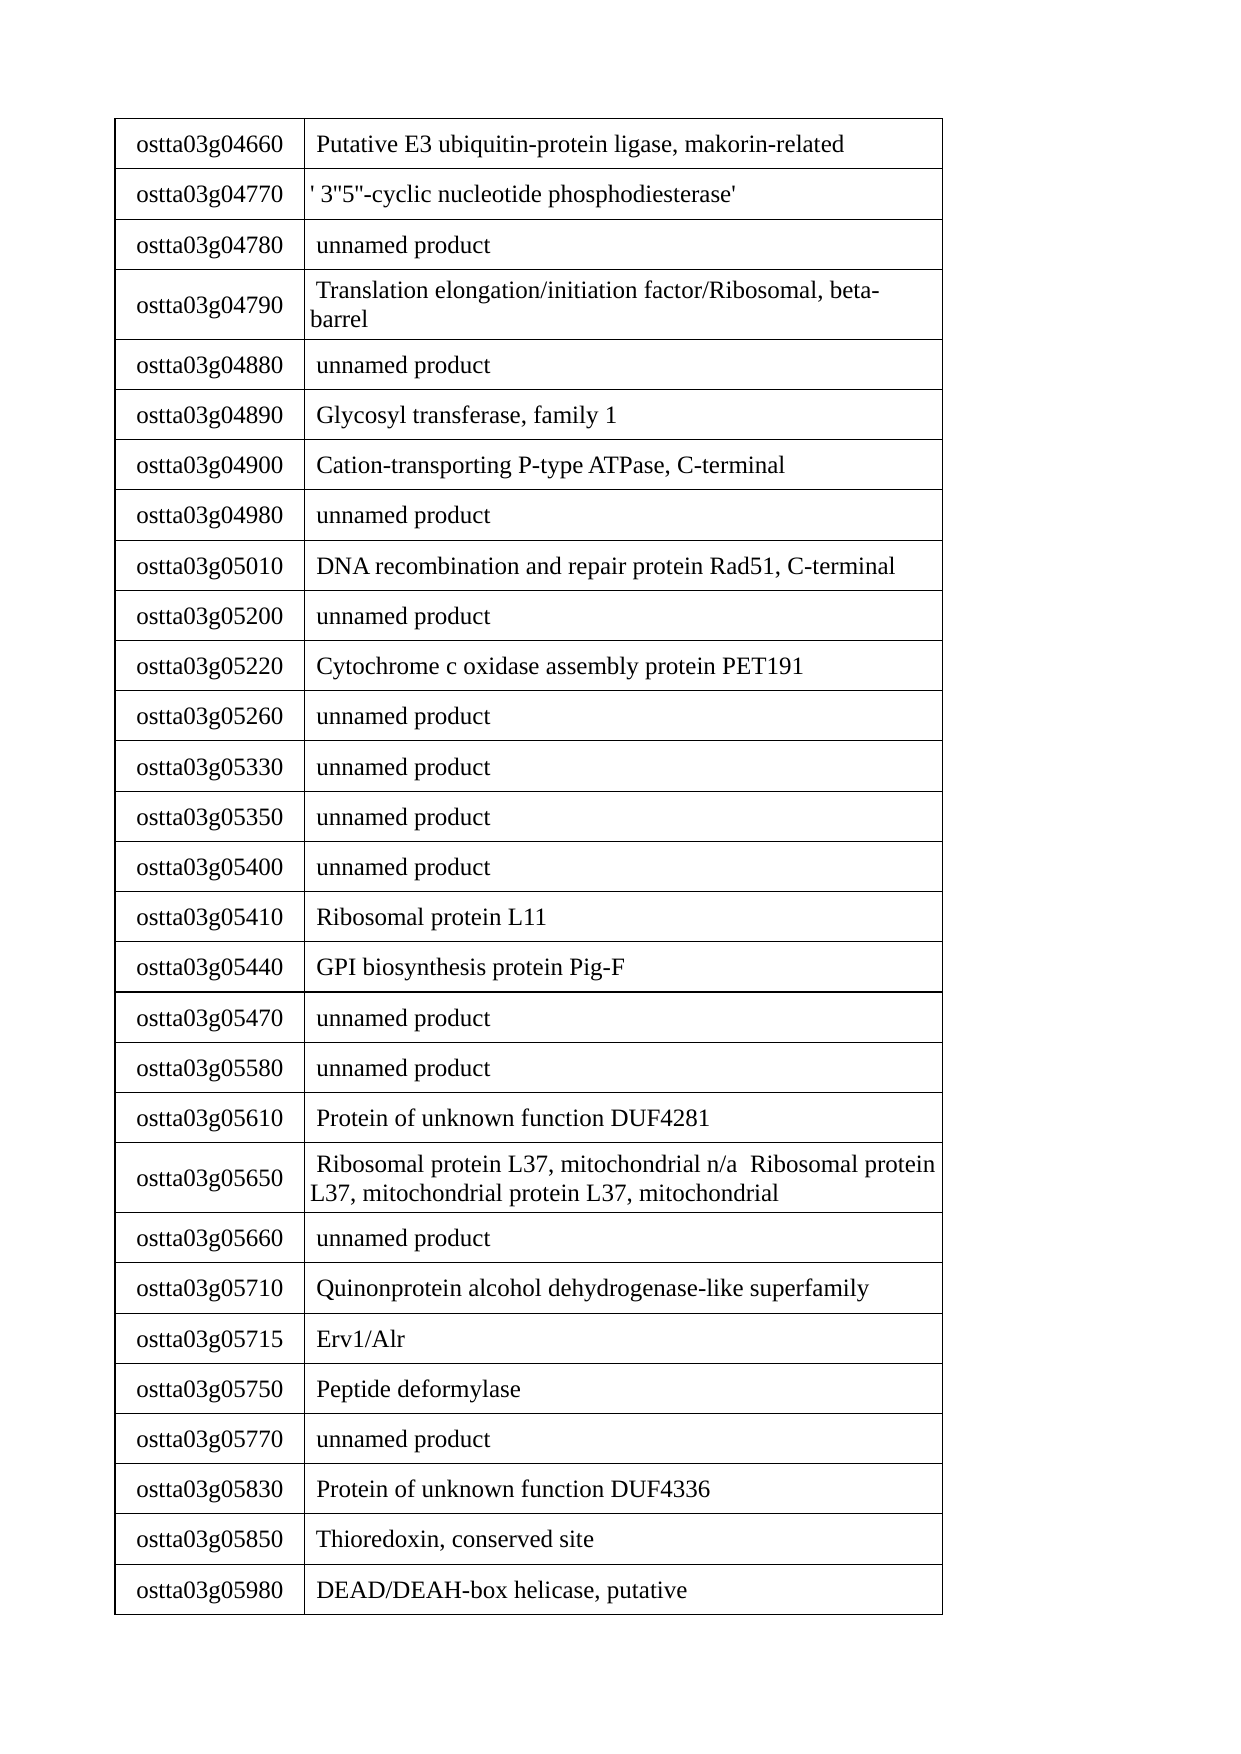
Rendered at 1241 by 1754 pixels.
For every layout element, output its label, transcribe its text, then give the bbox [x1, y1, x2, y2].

table_cell Ribosomal protein L11 [305, 892, 942, 941]
table_cell unnamed product [305, 993, 942, 1042]
table_cell unnamed product [305, 792, 942, 841]
table_cell ostta03g05220 [116, 641, 304, 690]
table_cell ostta03g05610 [116, 1093, 304, 1142]
table_cell unnamed product [305, 490, 942, 539]
table_cell ostta03g05350 [116, 792, 304, 841]
table_cell ostta03g04890 [116, 390, 304, 439]
table_cell ostta03g05710 [116, 1263, 304, 1312]
table_cell DNA recombination and repair protein Rad51, C-terminal [305, 541, 942, 590]
table_cell ostta03g05010 [116, 541, 304, 590]
table_cell ostta03g05330 [116, 741, 304, 791]
table_cell ostta03g04980 [116, 490, 304, 539]
table_cell ostta03g05980 [116, 1565, 304, 1614]
table_cell Protein of unknown function DUF4281 [305, 1093, 942, 1142]
table_cell ostta03g05440 [116, 942, 304, 991]
table_cell ostta03g05770 [116, 1414, 304, 1463]
table_cell unnamed product [305, 1043, 942, 1092]
table_cell ostta03g05850 [116, 1514, 304, 1563]
table_cell ostta03g04900 [116, 440, 304, 489]
table_cell unnamed product [305, 1414, 942, 1463]
table_cell ostta03g05260 [116, 691, 304, 740]
table_cell Glycosyl transferase, family 1 [305, 390, 942, 439]
table_cell Cytochrome c oxidase assembly protein PET191 [305, 641, 942, 690]
table_cell ostta03g05830 [116, 1464, 304, 1513]
table_cell ostta03g04780 [116, 220, 304, 269]
table_cell unnamed product [305, 591, 942, 640]
table_cell ostta03g04770 [116, 169, 304, 218]
table_cell unnamed product [305, 691, 942, 740]
table_cell unnamed product [305, 1213, 942, 1262]
table_cell Peptide deformylase [305, 1364, 942, 1413]
table_cell unnamed product [305, 340, 942, 389]
table_cell ostta03g04880 [116, 340, 304, 389]
table_cell ostta03g05410 [116, 892, 304, 941]
table_cell ostta03g05470 [116, 993, 304, 1042]
table_cell Thioredoxin, conserved site [305, 1514, 942, 1563]
table_cell DEAD/DEAH-box helicase, putative [305, 1565, 942, 1614]
table_cell unnamed product [305, 842, 942, 891]
table_cell ostta03g04790 [116, 270, 304, 339]
table_cell unnamed product [305, 741, 942, 791]
table_cell ostta03g05715 [116, 1314, 304, 1363]
table_cell Erv1/Alr [305, 1314, 942, 1363]
table_cell ostta03g05200 [116, 591, 304, 640]
table_cell ostta03g05580 [116, 1043, 304, 1092]
table_cell Translation elongation/initiation factor/Ribosomal, beta-barrel [305, 270, 942, 339]
table_cell Quinonprotein alcohol dehydrogenase-like superfamily [305, 1263, 942, 1312]
table_cell ostta03g05750 [116, 1364, 304, 1413]
table_cell ostta03g05400 [116, 842, 304, 891]
table_cell Ribosomal protein L37, mitochondrial n/a Ribosomal protein L37, mitochondrial protein L37, mitochondrial [305, 1143, 942, 1212]
table_cell unnamed product [305, 220, 942, 269]
table_cell ostta03g05660 [116, 1213, 304, 1262]
table_cell ostta03g05650 [116, 1143, 304, 1212]
table_cell ostta03g04660 [116, 119, 304, 168]
table_cell Putative E3 ubiquitin-protein ligase, makorin-related [305, 119, 942, 168]
table_cell ' 3''5''-cyclic nucleotide phosphodiesterase' [305, 169, 942, 218]
table_cell Cation-transporting P-type ATPase, C-terminal [305, 440, 942, 489]
table_cell Protein of unknown function DUF4336 [305, 1464, 942, 1513]
table_cell GPI biosynthesis protein Pig-F [305, 942, 942, 991]
